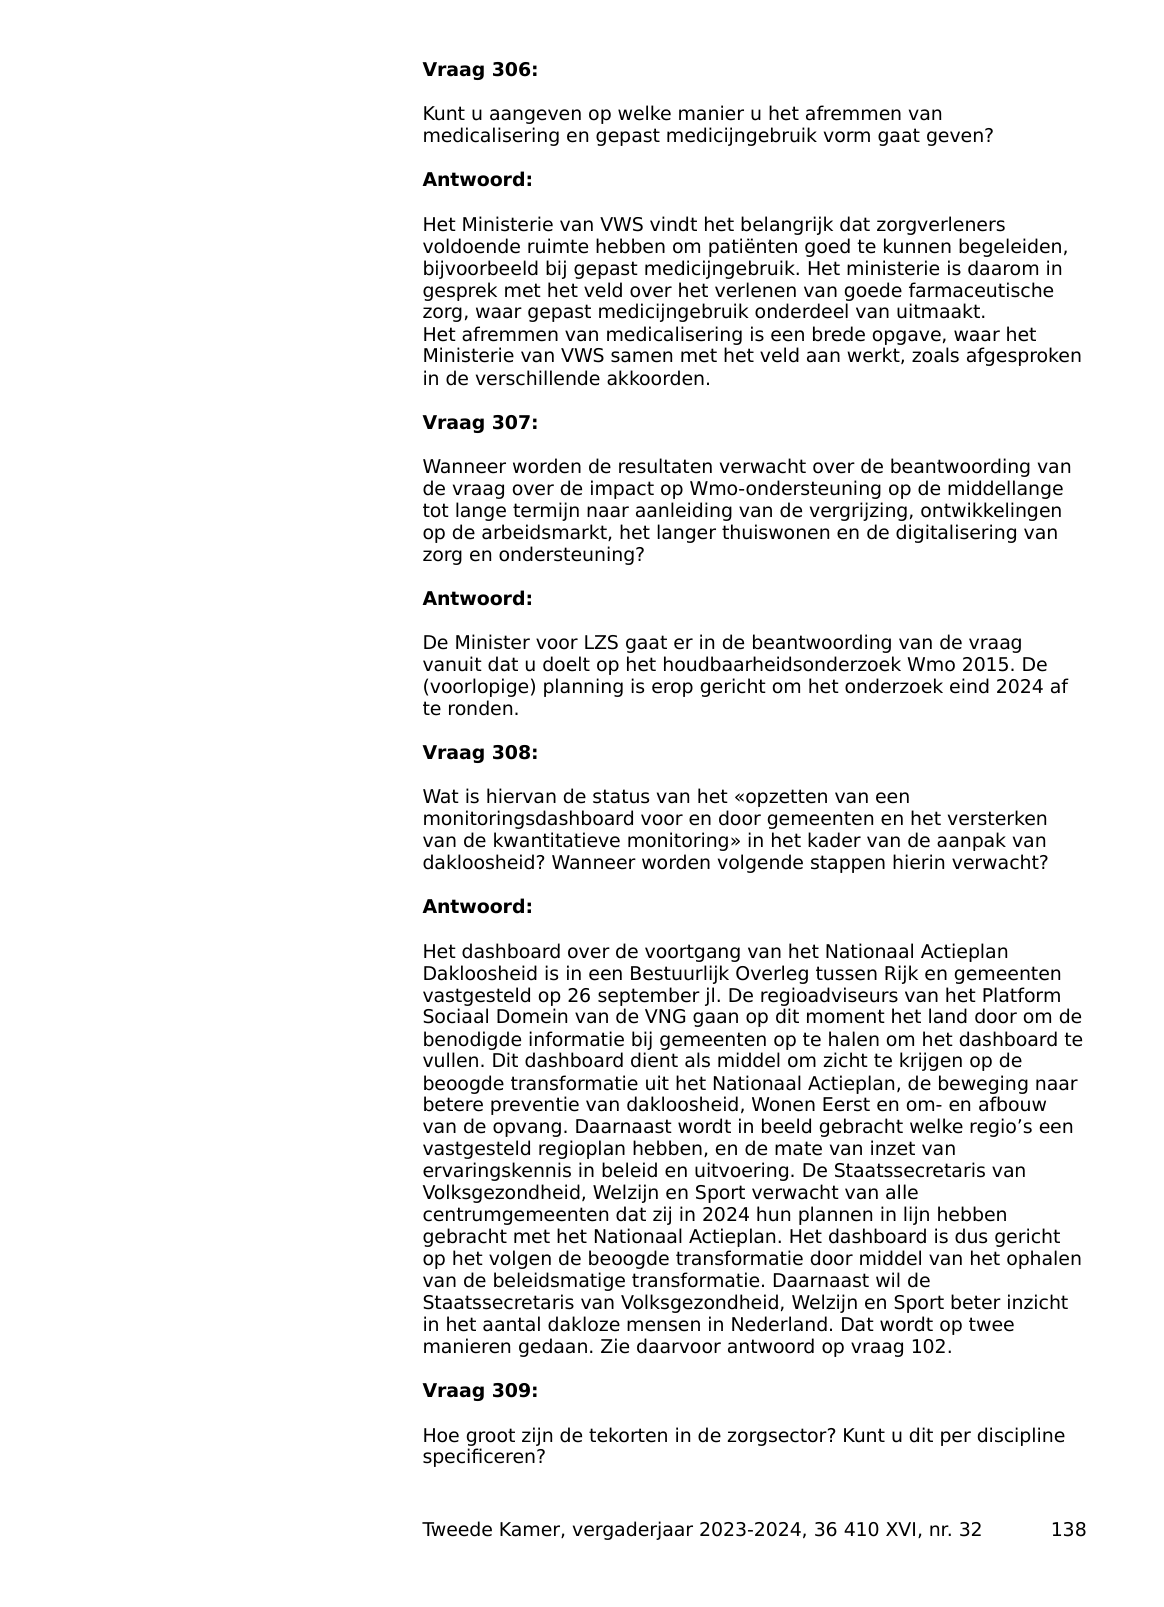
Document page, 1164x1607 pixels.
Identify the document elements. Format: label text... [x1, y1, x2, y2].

subtitle Antwoord: [422, 588, 1087, 610]
text Het dashboard over de voortgang van het Nationaal Actieplan Dakloosheid is in een Bestuurlijk Overleg tussen Rijk en gemeenten vastgesteld op 26 september jl. De regioadviseurs van het Platform Sociaal Domein van de VNG gaan op dit moment het land door om de benodigde informatie bij gemeenten op te halen om het dashboard te vullen. Dit dashboard dient als middel om zicht te krijgen op de beoogde transformatie uit het Nationaal Actieplan, de beweging naar betere preventie van dakloosheid, Wonen Eerst en om- en afbouw van de opvang. Daarnaast wordt in beeld gebracht welke regio’s een vastgesteld regioplan hebben, en de mate van inzet van ervaringskennis in beleid en uitvoering. De Staatssecretaris van Volksgezondheid, Welzijn en Sport verwacht van alle centrumgemeenten dat zij in 2024 hun plannen in lijn hebben gebracht met het Nationaal Actieplan. Het dashboard is dus gericht op het volgen de beoogde transformatie door middel van het ophalen van de beleidsmatige transformatie. Daarnaast wil de Staatssecretaris van Volksgezondheid, Welzijn en Sport beter inzicht in het aantal dakloze mensen in Nederland. Dat wordt op twee manieren gedaan. Zie daarvoor antwoord op vraag 102. [422, 941, 1087, 1358]
text Hoe groot zijn de tekorten in de zorgsector? Kunt u dit per discipline specificeren? [422, 1424, 1087, 1468]
subtitle Vraag 308: [422, 742, 1087, 764]
subtitle Vraag 307: [422, 412, 1087, 433]
text De Minister voor LZS gaat er in de beantwoording van de vraag vanuit dat u doelt op het houdbaarheidsonderzoek Wmo 2015. De (voorlopige) planning is erop gericht om het onderzoek eind 2024 af te ronden. [422, 632, 1087, 720]
text Het afremmen van medicalisering is een brede opgave, waar het Ministerie van VWS samen met het veld aan werkt, zoals afgesproken in de verschillende akkoorden. [422, 323, 1087, 389]
subtitle Vraag 306: [422, 59, 1087, 81]
text Wat is hiervan de status van het «opzetten van een monitoringsdashboard voor en door gemeenten en het versterken van de kwantitatieve monitoring» in het kader van de aanpak van dakloosheid? Wanneer worden volgende stappen hierin verwacht? [422, 786, 1087, 874]
text Wanneer worden de resultaten verwacht over de beantwoording van de vraag over de impact op Wmo-ondersteuning op de middellange tot lange termijn naar aanleiding van de vergrijzing, ontwikkelingen op de arbeidsmarkt, het langer thuiswonen en de digitalisering van zorg en ondersteuning? [422, 456, 1087, 566]
subtitle Antwoord: [422, 169, 1087, 191]
subtitle Antwoord: [422, 896, 1087, 918]
text Kunt u aangeven op welke manier u het afremmen van medicalisering en gepast medicijngebruik vorm gaat geven? [422, 103, 1087, 147]
subtitle Vraag 309: [422, 1380, 1087, 1402]
text Het Ministerie van VWS vindt het belangrijk dat zorgverleners voldoende ruimte hebben om patiënten goed te kunnen begeleiden, bijvoorbeeld bij gepast medicijngebruik. Het ministerie is daarom in gesprek met het veld over het verlenen van goede farmaceutische zorg, waar gepast medicijngebruik onderdeel van uitmaakt. [422, 213, 1087, 323]
